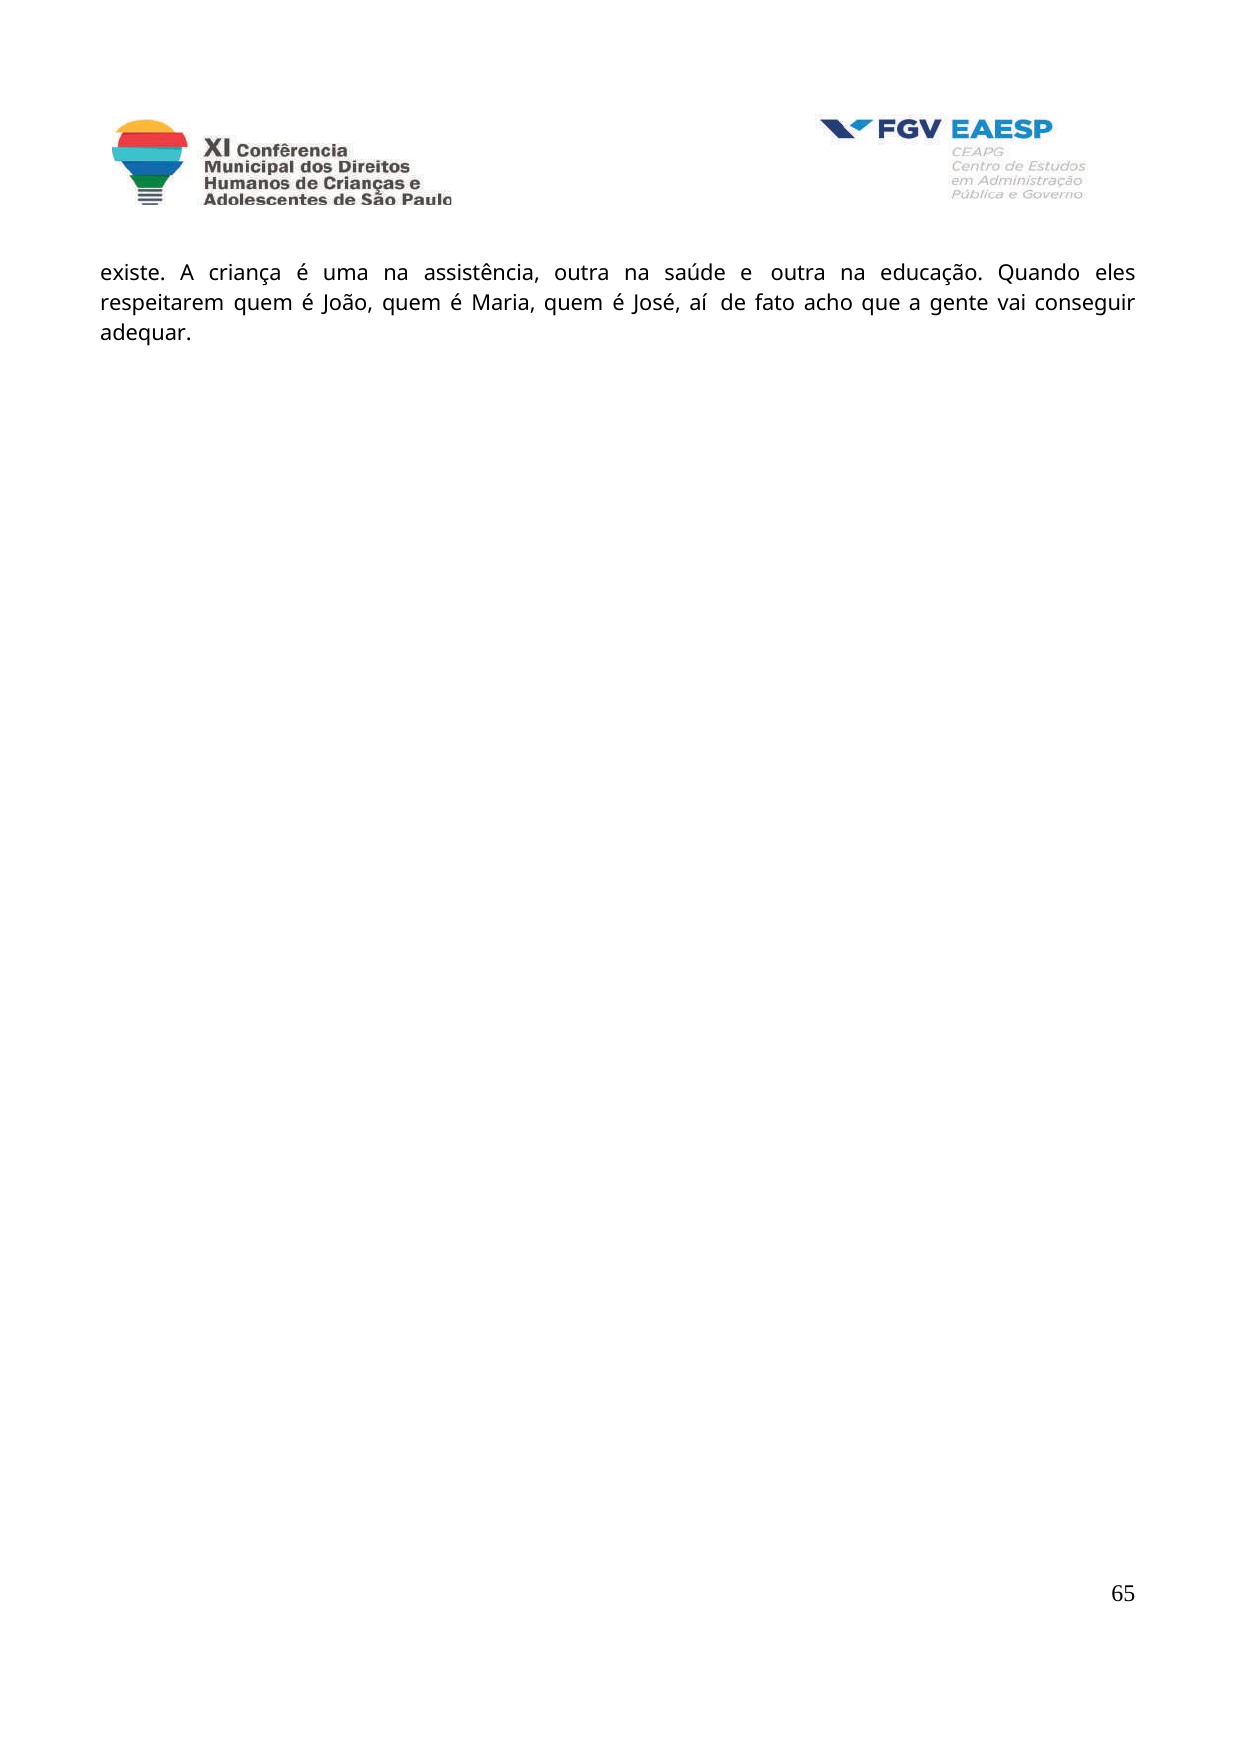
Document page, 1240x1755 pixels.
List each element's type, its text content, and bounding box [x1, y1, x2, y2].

text existe. A criança é uma na assistência, outra na saúde e outra na educação. Quando eles respeitarem quem é João, quem é Maria, quem é José, aí de fato acho que a gente vai conseguir adequar. [100, 257, 1136, 346]
